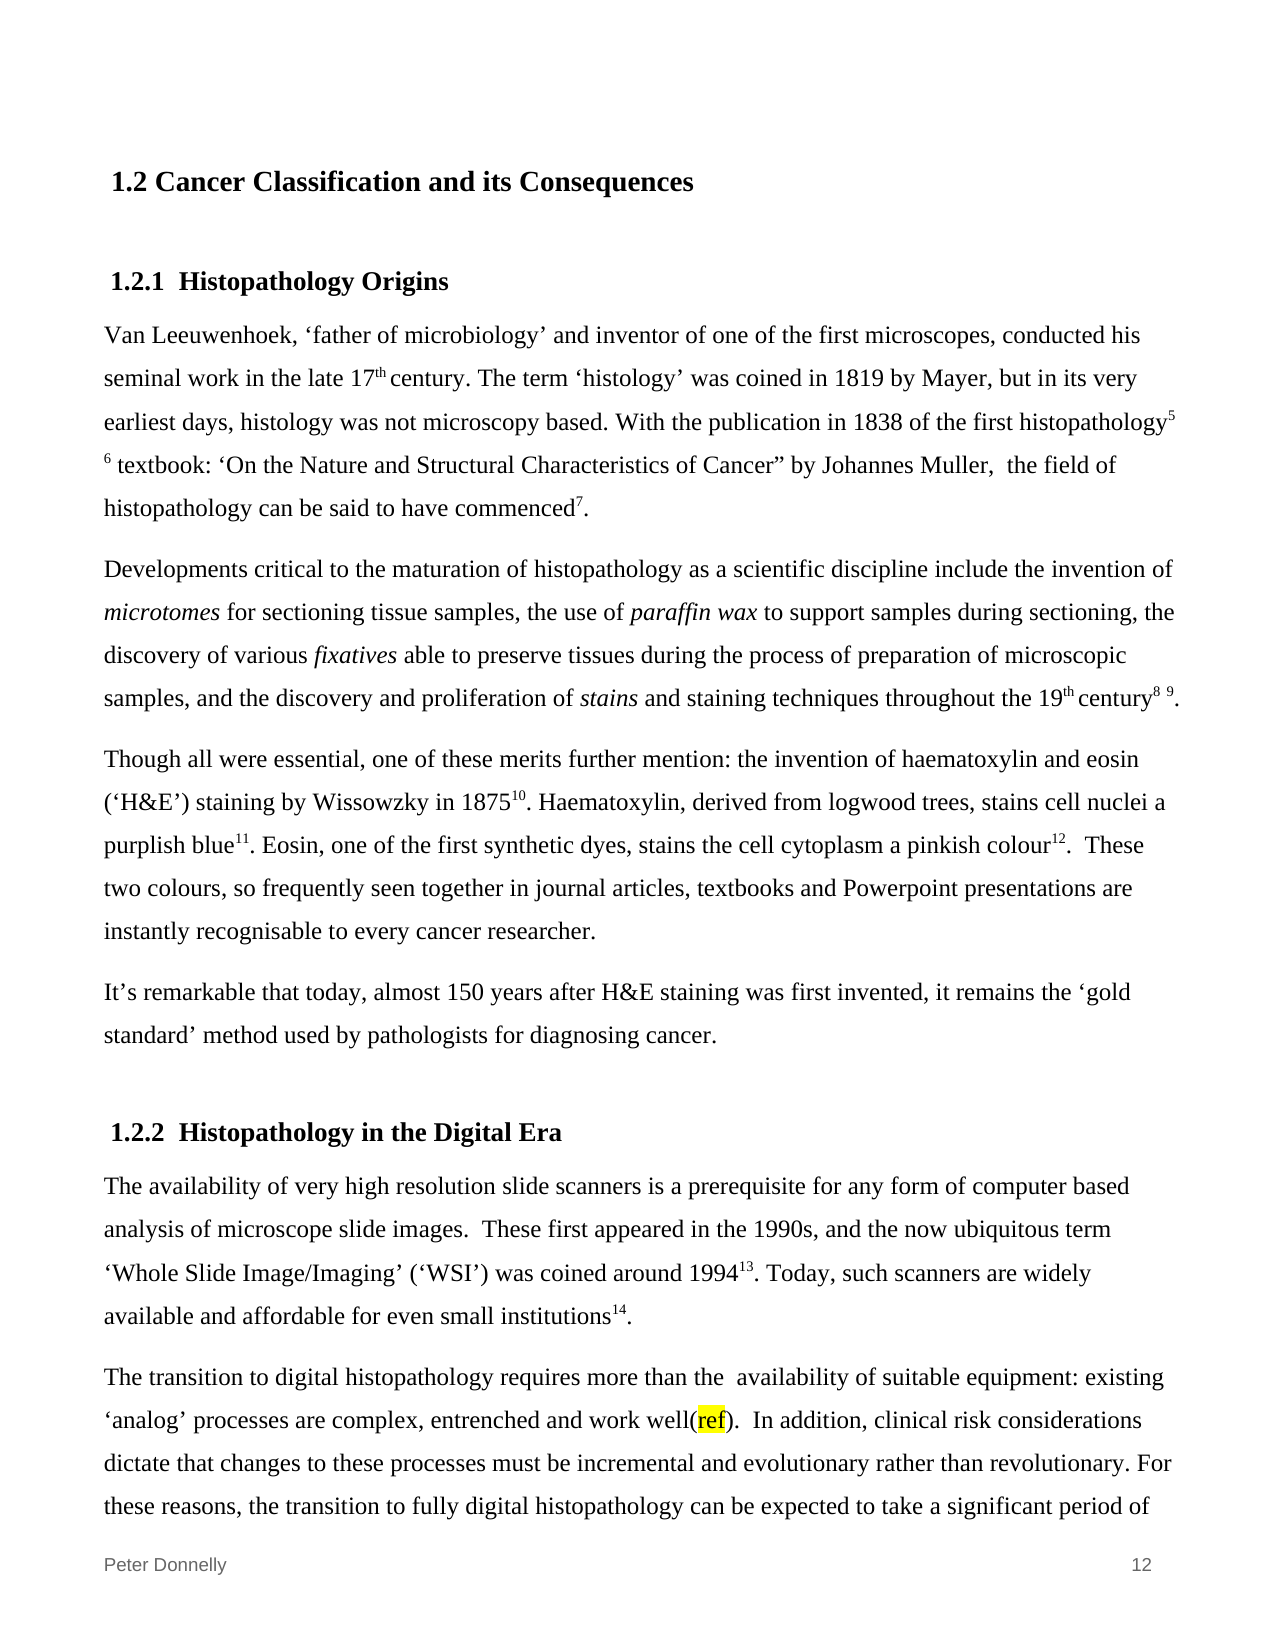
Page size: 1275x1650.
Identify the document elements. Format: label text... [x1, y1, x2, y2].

text Van Leeuwenhoek, ‘father of microbiology’ and inventor of one of the first microscopes, conducted his seminal work in the late 17th century. The term ‘histology’ was coined in 1819 by Mayer, but in its very earliest days, histology was not microscopy based. With the publication in 1838 of the first histopathology textbook: ‘On the Nature and Structural Characteristics of Cancer” by Johannes Muller, the field of histopathology can be said to have commenced. [103, 320, 1181, 522]
text It’s remarkable that today, almost 150 years after H&E staining was first invented, it remains the ‘gold standard’ method used by pathologists for diagnosing cancer. [103, 977, 1181, 1049]
text Though all were essential, one of these merits further mention: the invention of haematoxylin and eosin (‘H&E’) staining by Wissowzky in 1875. Haematoxylin, derived from logwood trees, stains cell nuclei a purplish blue. Eosin, one of the first synthetic dyes, stains the cell cytoplasm a pinkish colour. These two colours, so frequently seen together in journal articles, textbooks and Powerpoint presentations are instantly recognisable to every cancer researcher. [103, 744, 1181, 945]
text Developments critical to the maturation of histopathology as a scientific discipline include the invention of microtomes for sectioning tissue samples, the use of paraffin wax to support samples during sectioning, the discovery of various fixatives able to preserve tissues during the process of preparation of microscopic samples, and the discovery and proliferation of stains and staining techniques throughout the 19th century . [103, 554, 1181, 712]
subtitle Histopathology Origins [103, 266, 1181, 297]
text The availability of very high resolution slide scanners is a prerequisite for any form of computer based analysis of microscope slide images. These first appeared in the 1990s, and the now ubiquitous term ‘Whole Slide Image/Imaging’ (‘WSI’) was coined around 1994. Today, such scanners are widely available and affordable for even small institutions. [103, 1171, 1181, 1329]
subtitle Histopathology in the Digital Era [103, 1117, 1181, 1148]
text The transition to digital histopathology requires more than the availability of suitable equipment: existing ‘analog’ processes are complex, entrenched and work well(ref). In addition, clinical risk considerations dictate that changes to these processes must be incremental and evolutionary rather than revolutionary. For these reasons, the transition to fully digital histopathology can be expected to take a significant period of [103, 1362, 1181, 1520]
subtitle Cancer Classification and its Consequences [103, 164, 1181, 198]
